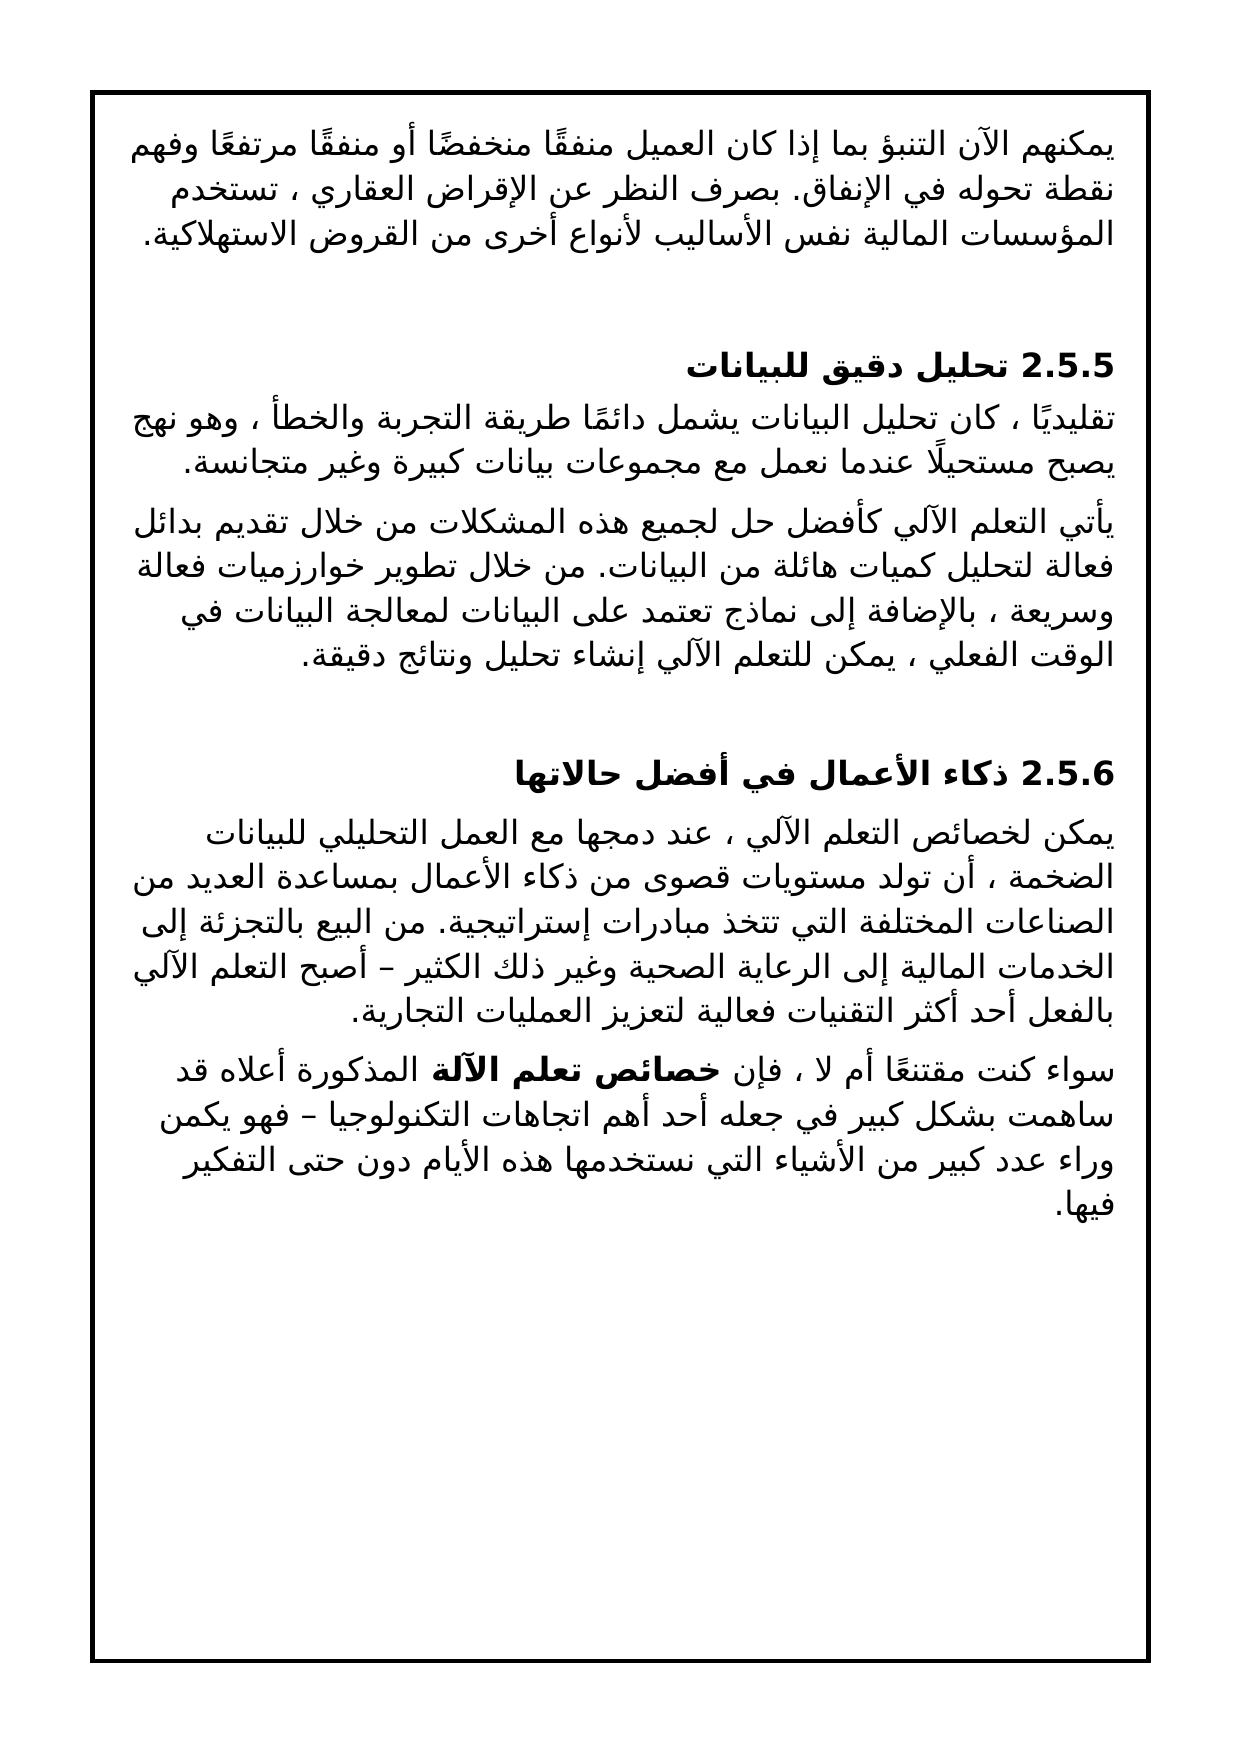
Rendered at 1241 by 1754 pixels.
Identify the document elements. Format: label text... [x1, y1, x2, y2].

text يمكنهم الآن التنبؤ بما إذا كان العميل منفقًا منخفضًا أو منفقًا مرتفعًا وفهم نقطة تحوله في الإنفاق. بصرف النظر عن الإقراض العقاري ، تستخدم المؤسسات المالية نفس الأساليب لأنواع أخرى من القروض الاستهلاكية. [125, 125, 1116, 253]
text يأتي التعلم الآلي كأفضل حل لجميع هذه المشكلات من خلال تقديم بدائل فعالة لتحليل كميات هائلة من البيانات. من خلال تطوير خوارزميات فعالة وسريعة ، بالإضافة إلى نماذج تعتمد على البيانات لمعالجة البيانات في الوقت الفعلي ، يمكن للتعلم الآلي إنشاء تحليل ونتائج دقيقة. [125, 502, 1116, 675]
text تقليديًا ، كان تحليل البيانات يشمل دائمًا طريقة التجربة والخطأ ، وهو نهج يصبح مستحيلًا عندما نعمل مع مجموعات بيانات كبيرة وغير متجانسة. [125, 398, 1116, 482]
text 2.5.6 ذكاء الأعمال في أفضل حالاتها [125, 754, 1116, 793]
text سواء كنت مقتنعًا أم لا ، فإن خصائص تعلم الآلة المذكورة أعلاه قد ساهمت بشكل كبير في جعله أحد أهم اتجاهات التكنولوجيا – فهو يكمن وراء عدد كبير من الأشياء التي نستخدمها هذه الأيام دون حتى التفكير فيها. [125, 1051, 1116, 1223]
text يمكن لخصائص التعلم الآلي ، عند دمجها مع العمل التحليلي للبيانات الضخمة ، أن تولد مستويات قصوى من ذكاء الأعمال بمساعدة العديد من الصناعات المختلفة التي تتخذ مبادرات إستراتيجية. من البيع بالتجزئة إلى الخدمات المالية إلى الرعاية الصحية وغير ذلك الكثير – أصبح التعلم الآلي بالفعل أحد أكثر التقنيات فعالية لتعزيز العمليات التجارية. [125, 813, 1116, 1031]
subtitle 2.5.5 تحليل دقيق للبيانات [125, 347, 1116, 386]
